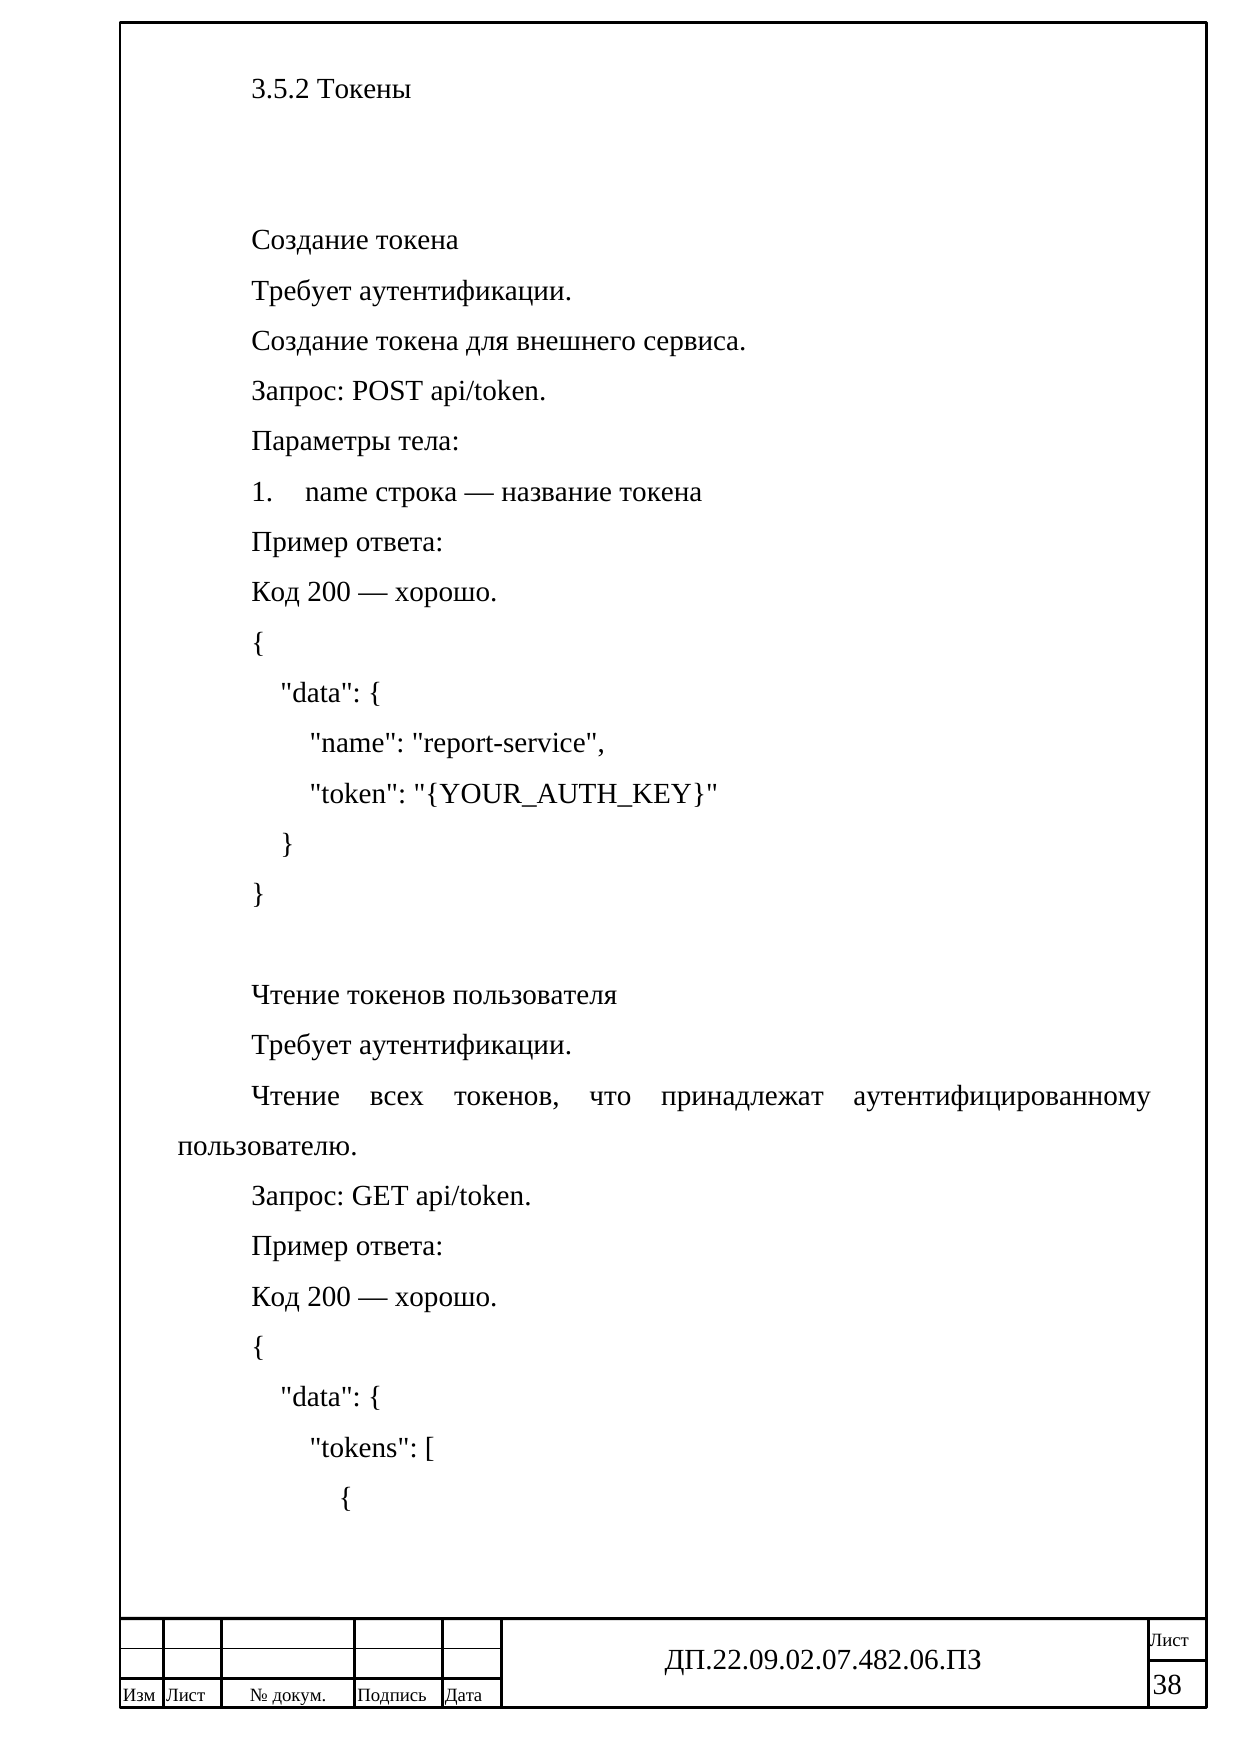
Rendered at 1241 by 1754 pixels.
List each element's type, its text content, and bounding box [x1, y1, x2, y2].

text Требует аутентификации. [177, 273, 1152, 306]
text "data": { [177, 1379, 1152, 1413]
text } [177, 826, 1152, 859]
text Пример ответа: [177, 1228, 1152, 1262]
text Параметры тела: [177, 423, 1152, 457]
subtitle Чтение токенов пользователя [251, 977, 1152, 1011]
list name строка — название токена [177, 474, 1152, 507]
text "token": "{YOUR_AUTH_KEY}" [177, 776, 1152, 809]
text Запрос: POST api/token. [177, 373, 1152, 407]
text Код 200 — хорошо. [177, 1279, 1152, 1312]
text Создание токена для внешнего сервиса. [177, 323, 1152, 356]
text Код 200 — хорошо. [177, 574, 1152, 608]
text Чтение всех токенов, что принадлежат аутентифицированному пользователю. [177, 1078, 1152, 1161]
text "tokens": [ [177, 1430, 1152, 1463]
text { [177, 625, 1152, 658]
text "name": "report-service", [177, 725, 1152, 759]
text "data": { [177, 675, 1152, 709]
text { [177, 1480, 1152, 1514]
text Запрос: GET api/token. [177, 1178, 1152, 1212]
text Пример ответа: [177, 524, 1152, 558]
subtitle Токены [177, 71, 1152, 105]
text } [177, 876, 1152, 910]
subtitle Создание токена [251, 222, 1152, 256]
text { [177, 1329, 1152, 1363]
text Требует аутентификации. [177, 1027, 1152, 1061]
